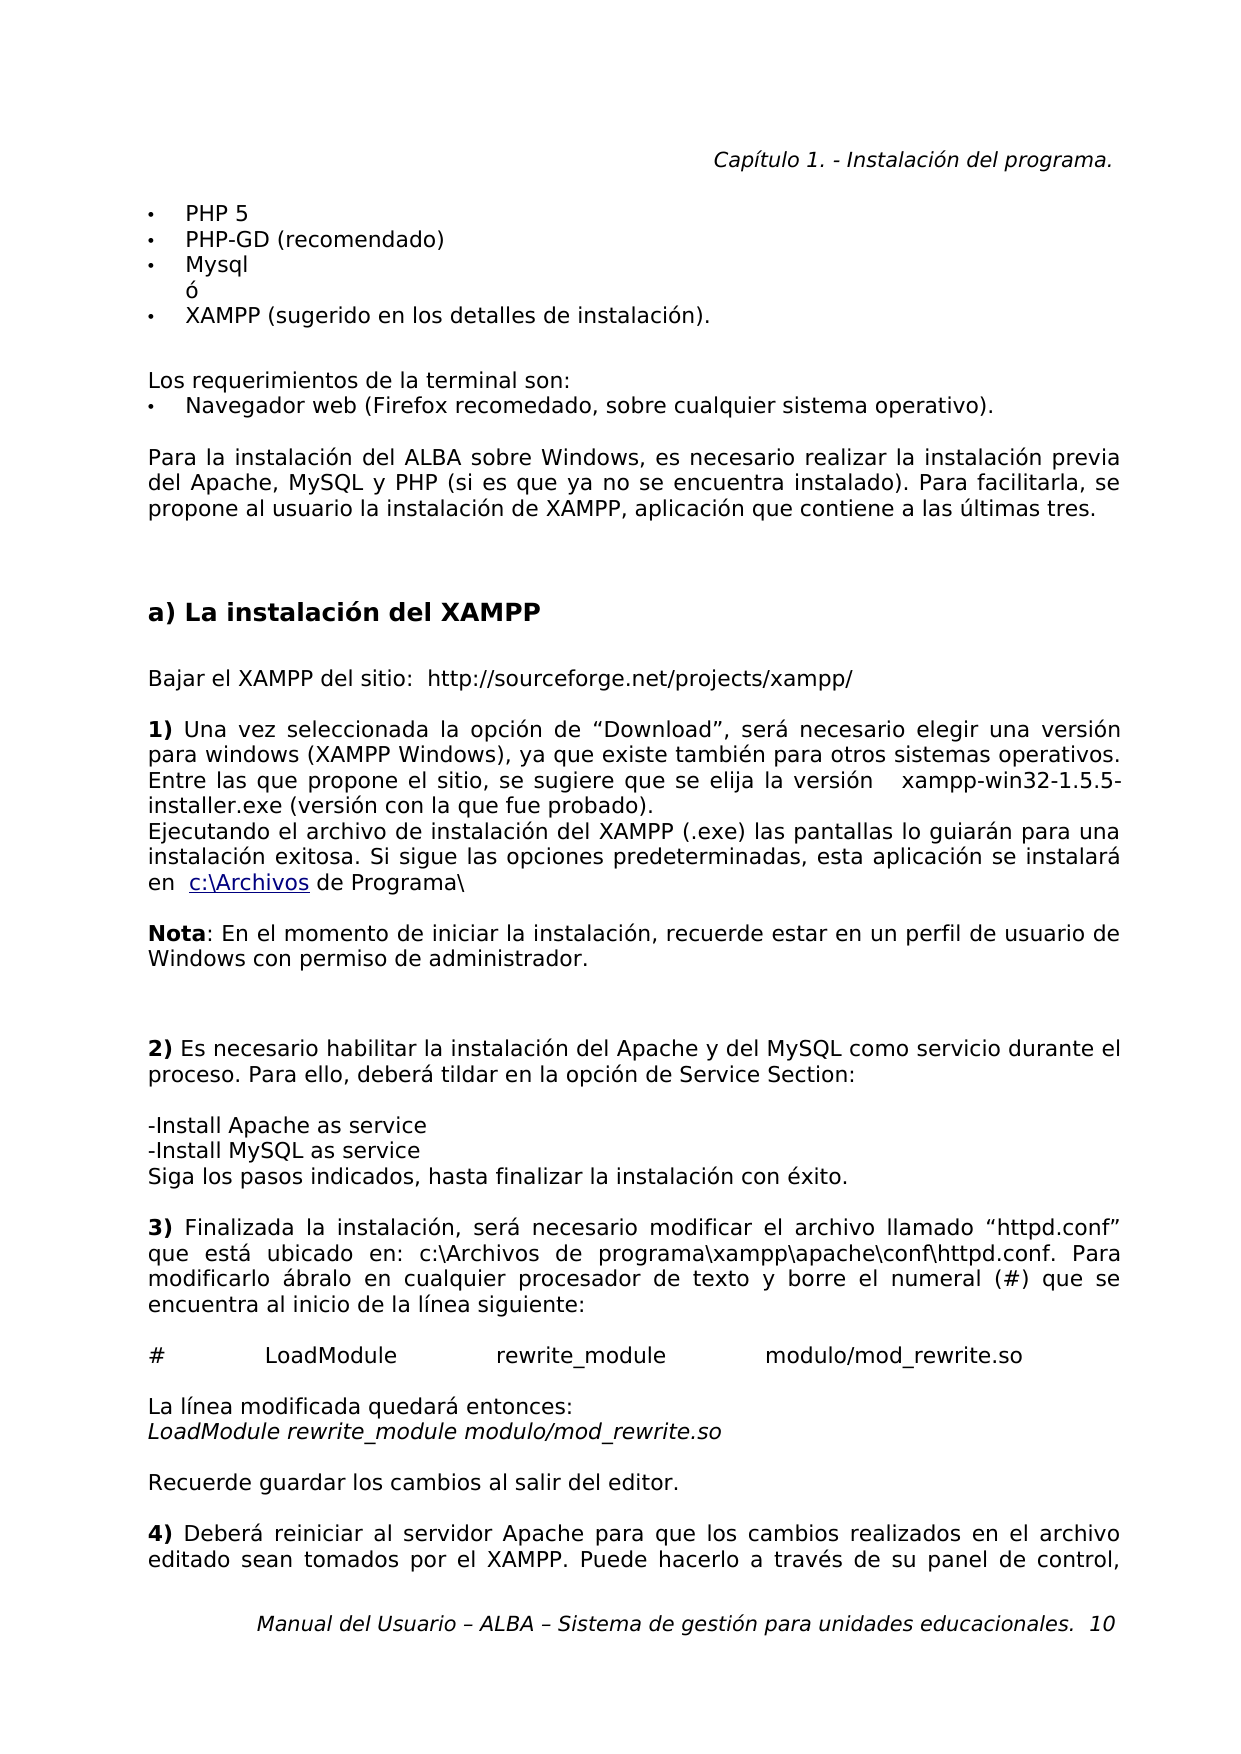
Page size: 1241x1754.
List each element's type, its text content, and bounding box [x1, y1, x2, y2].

text -Install Apache as service [148, 1113, 1122, 1139]
text La línea modificada quedará entonces: [148, 1394, 1122, 1419]
text Nota: En el momento de iniciar la instalación, recuerde estar en un perfil de usuario de Windows con permiso de administrador. [148, 921, 1122, 972]
list Navegador web (Firefox recomedado, sobre cualquier sistema operativo). [148, 394, 1122, 419]
list PHP-GD (recomendado) [148, 227, 1122, 252]
text Bajar el XAMPP del sitio: http://sourceforge.net/projects/xampp/ [148, 666, 1122, 691]
text 1) Una vez seleccionada la opción de “Download”, será necesario elegir una versión para windows (XAMPP Windows), ya que existe también para otros sistemas operativos. Entre las que propone el sitio, se sugiere que se elija la versión xampp-win32-1.5.5-installer.exe (versión con la que fue probado). [148, 717, 1122, 819]
subtitle a) La instalación del XAMPP [148, 598, 1122, 628]
text 2) Es necesario habilitar la instalación del Apache y del MySQL como servicio durante el proceso. Para ello, deberá tildar en la opción de Service Section: [148, 1037, 1122, 1088]
text Los requerimientos de la terminal son: [148, 368, 1122, 394]
text # LoadModule rewrite_module modulo/mod_rewrite.so [148, 1343, 1122, 1394]
text Recuerde guardar los cambios al salir del editor. [148, 1470, 1122, 1496]
text Para la instalación del ALBA sobre Windows, es necesario realizar la instalación previa del Apache, MySQL y PHP (si es que ya no se encuentra instalado). Para facilitarla, se propone al usuario la instalación de XAMPP, aplicación que contiene a las últimas tres. [148, 445, 1122, 521]
list PHP 5 [148, 201, 1122, 227]
text 3) Finalizada la instalación, será necesario modificar el archivo llamado “httpd.conf” que está ubicado en: c:\Archivos de programa\xampp\apache\conf\httpd.conf. Para modificarlo ábralo en cualquier procesador de texto y borre el numeral (#) que se encuentra al inicio de la línea siguiente: [148, 1215, 1122, 1317]
text 4) Deberá reiniciar al servidor Apache para que los cambios realizados en el archivo editado sean tomados por el XAMPP. Puede hacerlo a través de su panel de control, [148, 1521, 1122, 1572]
text LoadModule rewrite_module modulo/mod_rewrite.so [148, 1419, 1122, 1445]
text Siga los pasos indicados, hasta finalizar la instalación con éxito. [148, 1164, 1122, 1190]
text Ejecutando el archivo de instalación del XAMPP (.exe) las pantallas lo guiarán para una instalación exitosa. Si sigue las opciones predeterminadas, esta aplicación se instalará en c:\Archivos de Programa\ [148, 819, 1122, 895]
list Mysql [148, 252, 1122, 278]
text -Install MySQL as service [148, 1139, 1122, 1164]
list XAMPP (sugerido en los detalles de instalación). [148, 303, 1122, 329]
list ó [148, 278, 1122, 303]
